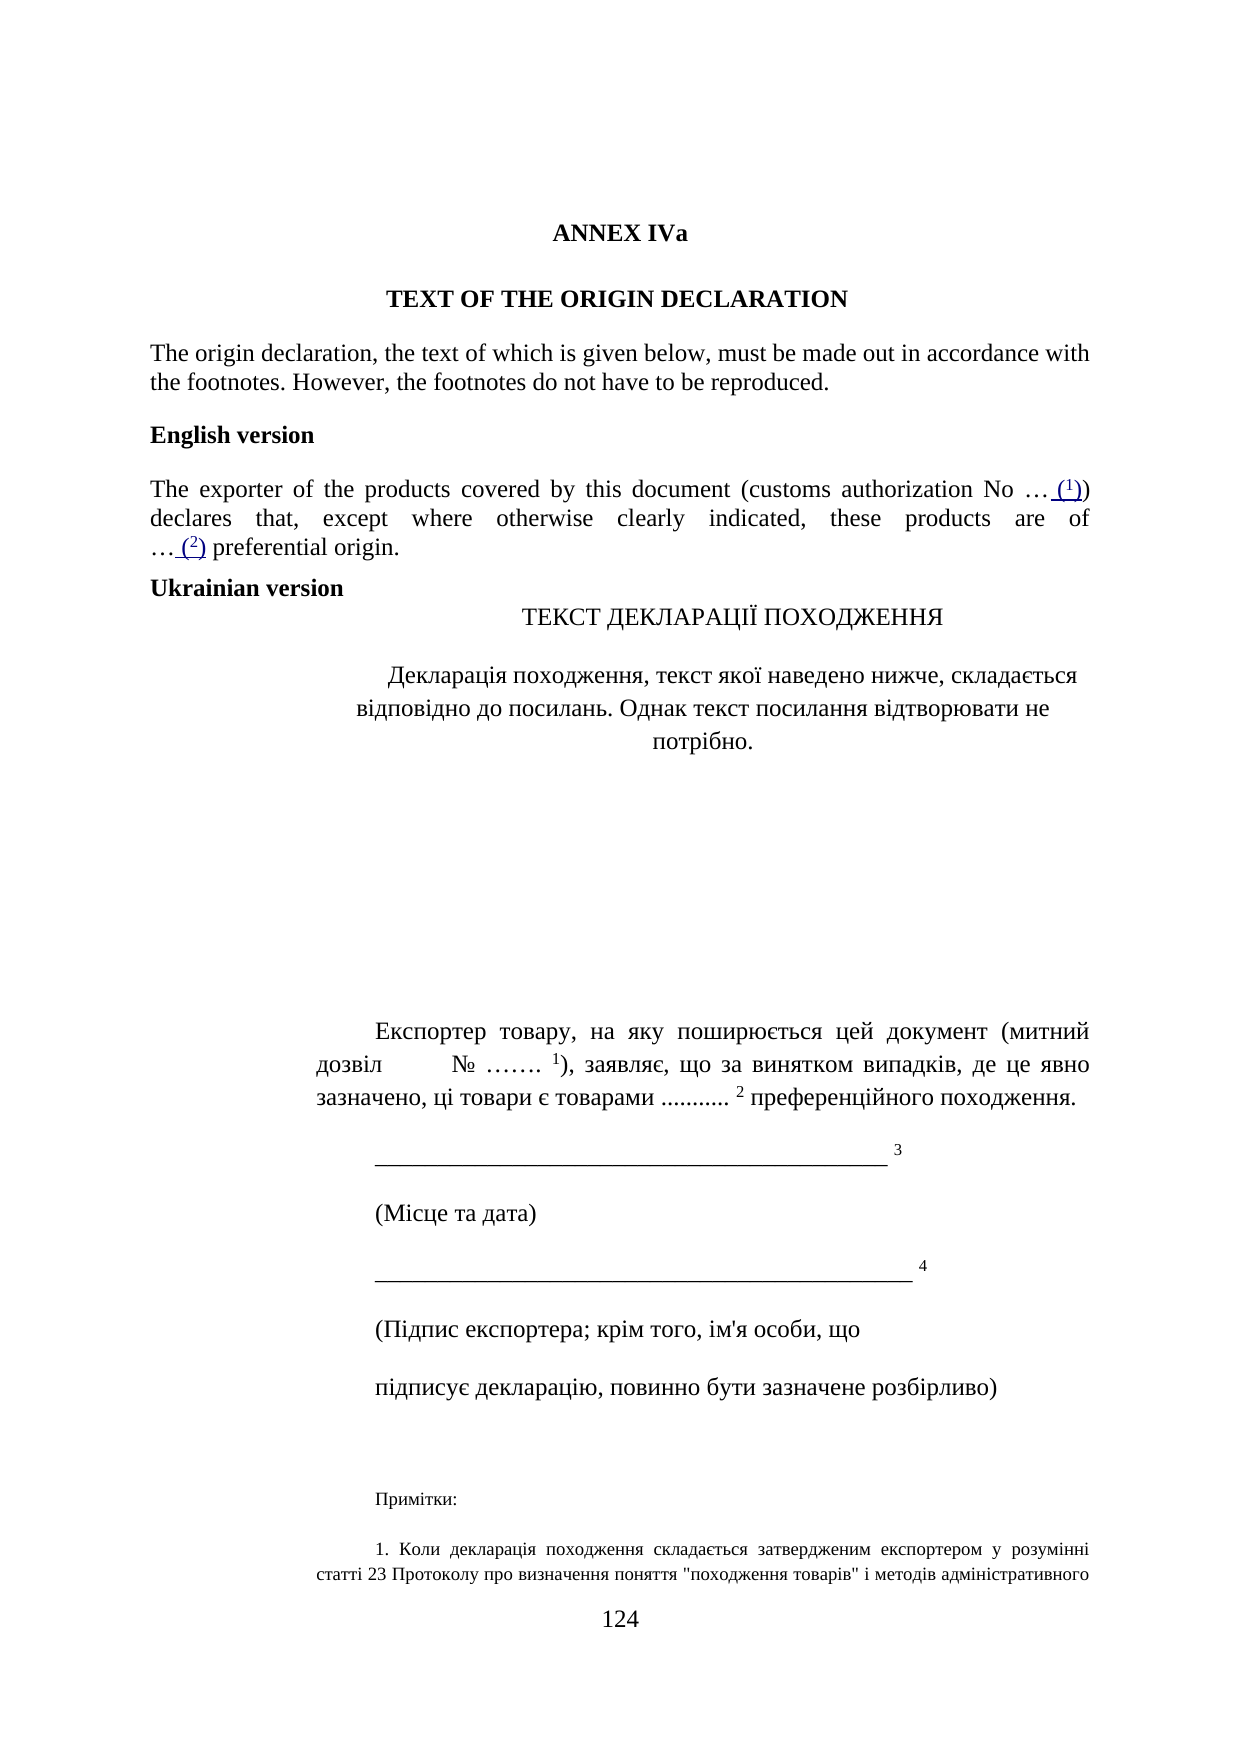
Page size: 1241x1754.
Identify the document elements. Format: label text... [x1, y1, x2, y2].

text (Підпис експортера; крім того, ім'я особи, що [316, 1314, 1090, 1343]
text підписує декларацію, повинно бути зазначене розбірливо) [316, 1372, 1090, 1401]
text 1. Коли декларація походження складається затвердженим експортером у розумінні статті 23 Протоколу про визначення поняття "походження товарів" і методів адміністративного [316, 1538, 1090, 1584]
text ANNEX IVa [150, 218, 1090, 247]
text The exporter of the products covered by this document (customs authorization No … (1)) declares that, except where otherwise clearly indicated, these products are of … (2) preferential origin. [150, 474, 1090, 561]
text (Місце та дата) [316, 1198, 1090, 1227]
text TEXT OF THE ORIGIN DECLARATION [150, 284, 1090, 313]
text English version [150, 421, 1090, 449]
text Примітки: [316, 1488, 1090, 1510]
text The origin declaration, the text of which is given below, must be made out in accordance with the footnotes. However, the footnotes do not have to be reproduced. [150, 338, 1090, 396]
text Декларація походження, текст якої наведено нижче, складається відповідно до посилань. Однак текст посилання відтворювати не потрібно. [316, 660, 1090, 755]
text _________________________________________ 3 [316, 1140, 1090, 1169]
text ТЕКСТ ДЕКЛАРАЦІЇ ПОХОДЖЕННЯ [316, 602, 1090, 631]
text Експортер товару, на яку поширюється цей документ (митний дозвіл № ……. 1), заявляє, що за винятком випадків, де це явно зазначено, ці товари є товарами ........... 2 преференційного походження. [316, 1016, 1090, 1111]
text ___________________________________________ 4 [316, 1256, 1090, 1285]
text Ukrainian version [150, 573, 1090, 602]
